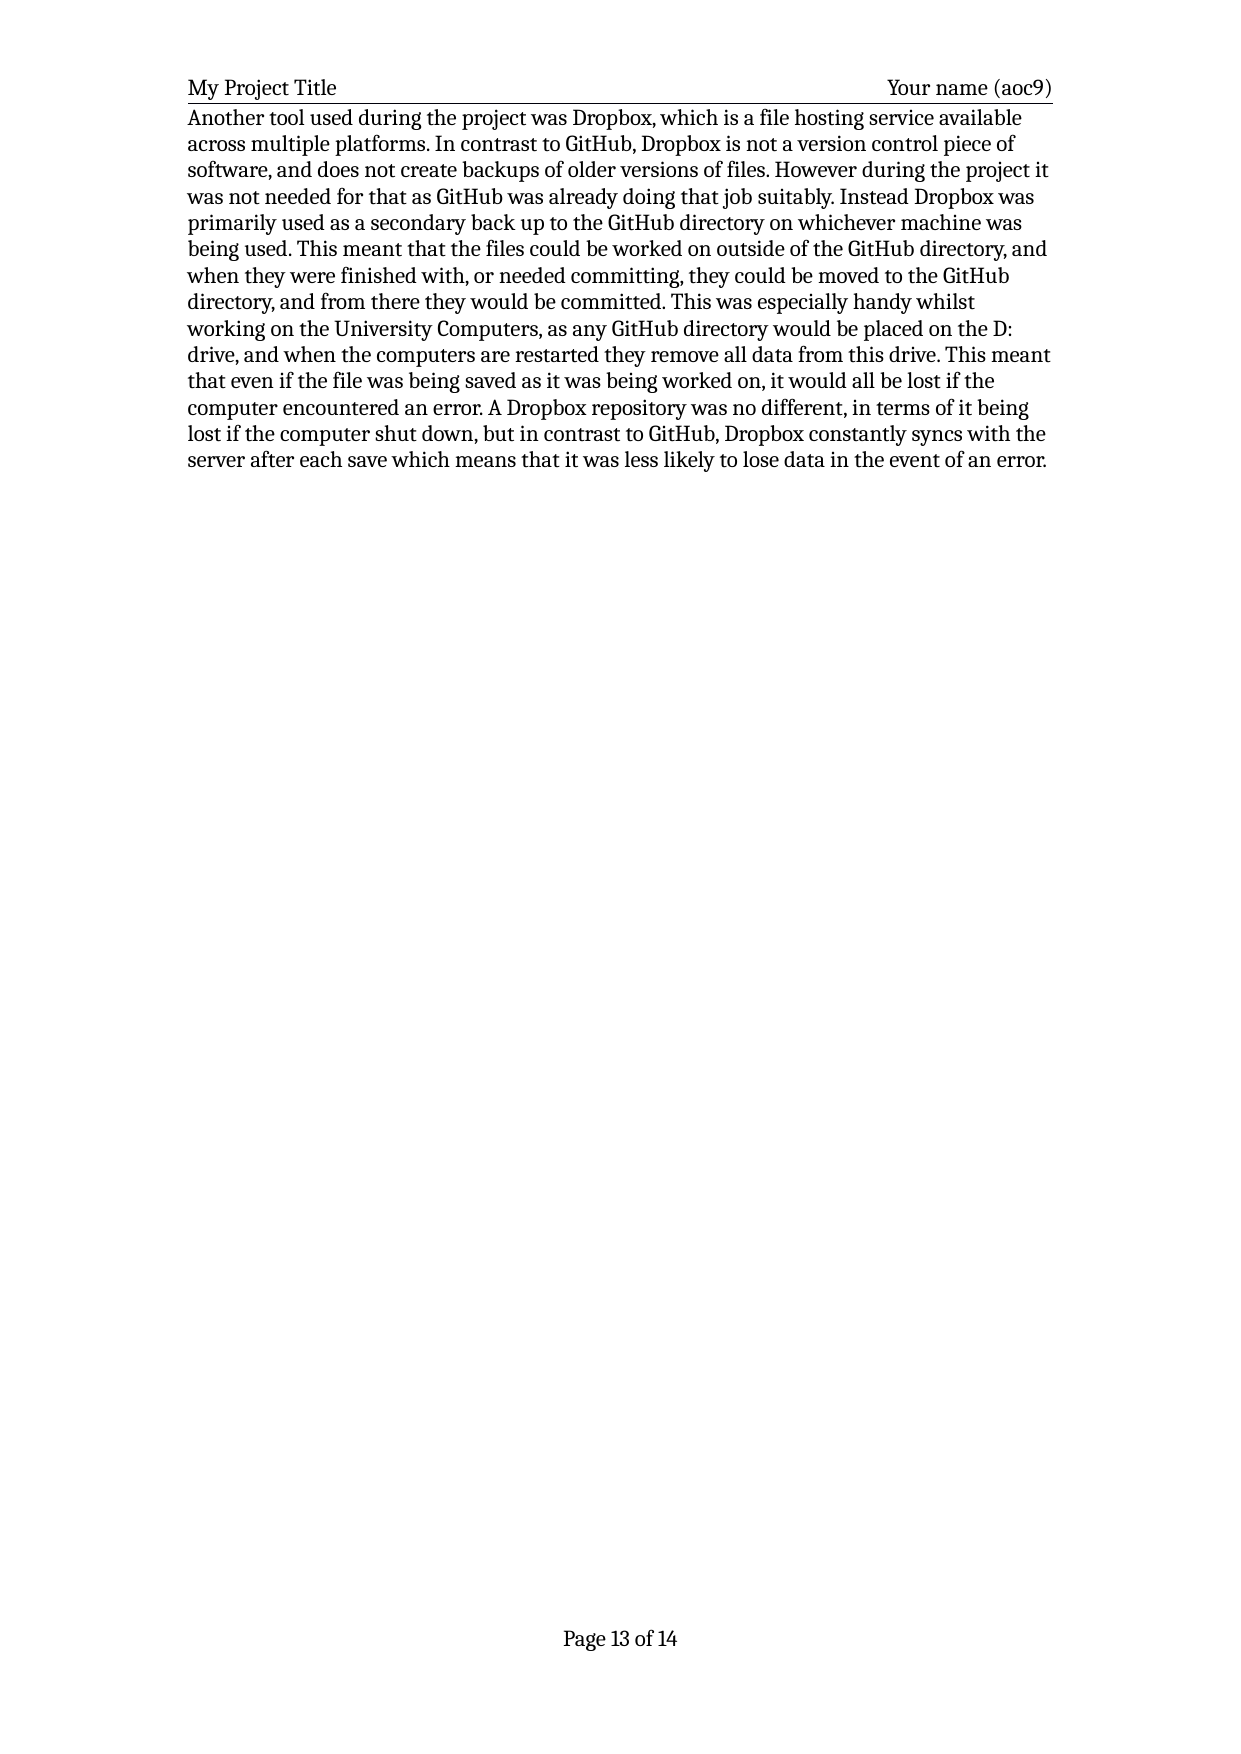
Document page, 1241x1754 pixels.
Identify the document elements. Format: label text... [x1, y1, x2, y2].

text Another tool used during the project was Dropbox, which is a file hosting service available across multiple platforms. In contrast to GitHub, Dropbox is not a version control piece of software, and does not create backups of older versions of files. However during the project it was not needed for that as GitHub was already doing that job suitably. Instead Dropbox was primarily used as a secondary back up to the GitHub directory on whichever machine was being used. This meant that the files could be worked on outside of the GitHub directory, and when they were finished with, or needed committing, they could be moved to the GitHub directory, and from there they would be committed. This was especially handy whilst working on the University Computers, as any GitHub directory would be placed on the D: drive, and when the computers are restarted they remove all data from this drive. This meant that even if the file was being saved as it was being worked on, it would all be lost if the computer encountered an error. A Dropbox repository was no different, in terms of it being lost if the computer shut down, but in contrast to GitHub, Dropbox constantly syncs with the server after each save which means that it was less likely to lose data in the event of an error. [187, 104, 1053, 473]
